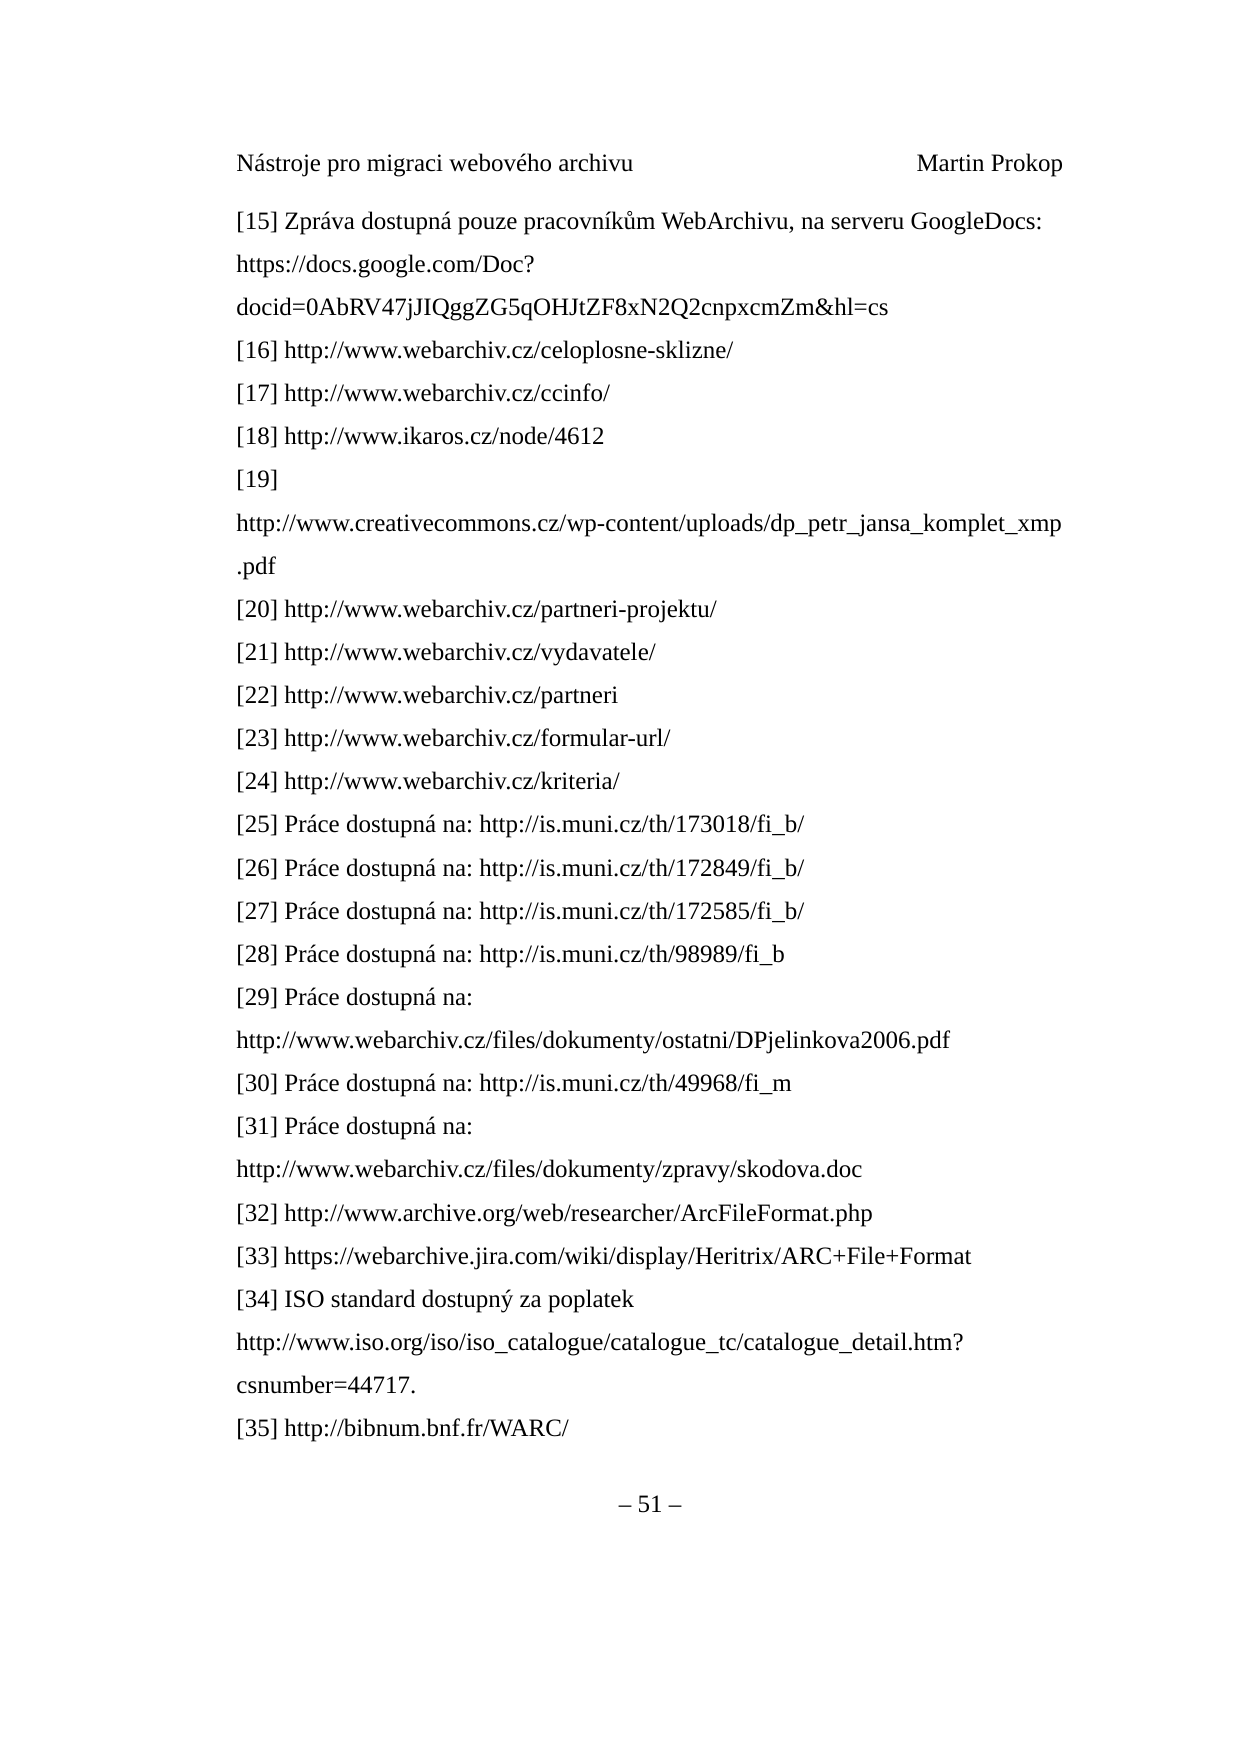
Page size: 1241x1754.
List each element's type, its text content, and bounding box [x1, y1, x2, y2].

text [26] Práce dostupná na: http://is.muni.cz/th/172849/fi_b/ [236, 853, 1063, 881]
text [18] http://www.ikaros.cz/node/4612 [236, 421, 1063, 450]
text [23] http://www.webarchiv.cz/formular-url/ [236, 723, 1063, 752]
text [21] http://www.webarchiv.cz/vydavatele/ [236, 637, 1063, 666]
text [24] http://www.webarchiv.cz/kriteria/ [236, 766, 1063, 795]
text [34] ISO standard dostupný za poplatek http://www.iso.org/iso/iso_catalogue/catalogue_tc/catalogue_detail.htm?csnumber=44717. [236, 1284, 1063, 1399]
text [16] http://www.webarchiv.cz/celoplosne-sklizne/ [236, 335, 1063, 364]
text [28] Práce dostupná na: http://is.muni.cz/th/98989/fi_b [236, 939, 1063, 968]
text [30] Práce dostupná na: http://is.muni.cz/th/49968/fi_m [236, 1068, 1063, 1097]
text [20] http://www.webarchiv.cz/partneri-projektu/ [236, 594, 1063, 623]
text [27] Práce dostupná na: http://is.muni.cz/th/172585/fi_b/ [236, 896, 1063, 924]
text [33] https://webarchive.jira.com/wiki/display/Heritrix/ARC+File+Format [236, 1241, 1063, 1269]
text [17] http://www.webarchiv.cz/ccinfo/ [236, 378, 1063, 407]
text [19] http://www.creativecommons.cz/wp-content/uploads/dp_petr_jansa_komplet_xmp.pdf [236, 464, 1063, 579]
text [15] Zpráva dostupná pouze pracovníkům WebArchivu, na serveru GoogleDocs: https://docs.google.com/Doc?docid=0AbRV47jJIQggZG5qOHJtZF8xN2Q2cnpxcmZm&hl=cs [236, 206, 1063, 321]
text [32] http://www.archive.org/web/researcher/ArcFileFormat.php [236, 1198, 1063, 1226]
text [25] Práce dostupná na: http://is.muni.cz/th/173018/fi_b/ [236, 809, 1063, 838]
text [22] http://www.webarchiv.cz/partneri [236, 680, 1063, 709]
text [31] Práce dostupná na: http://www.webarchiv.cz/files/dokumenty/zpravy/skodova.doc [236, 1111, 1063, 1183]
text [35] http://bibnum.bnf.fr/WARC/ [236, 1413, 1063, 1442]
text [29] Práce dostupná na: http://www.webarchiv.cz/files/dokumenty/ostatni/DPjelinkova2006.pdf [236, 982, 1063, 1054]
